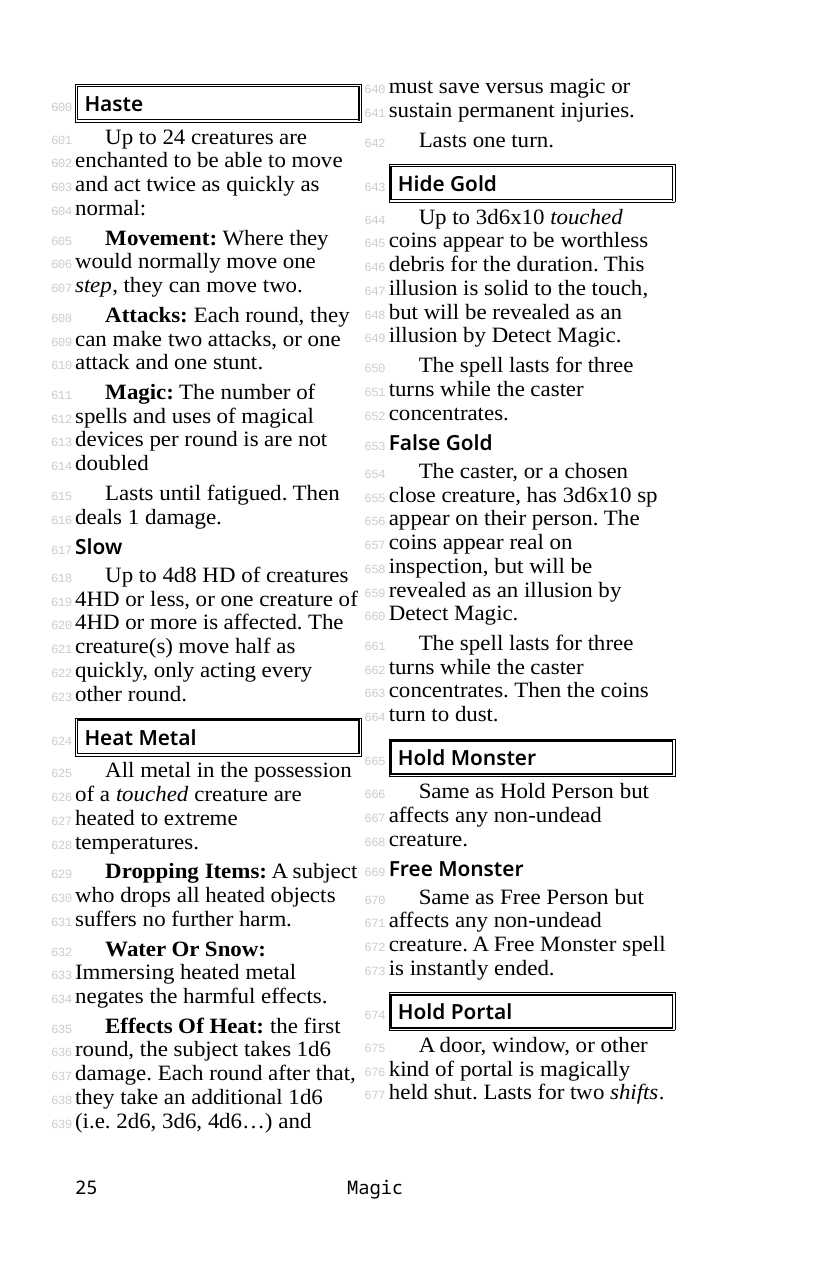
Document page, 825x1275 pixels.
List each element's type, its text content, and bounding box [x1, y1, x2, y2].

text Effects of Heat: the first round, the subject takes 1d6 damage. Each round after that, they take an additional 1d6 (i.e. 2d6, 3d6, 4d6…) and [75, 1014, 362, 1133]
text The spell lasts for three turns while the caster concentrates. [388, 354, 675, 425]
text must save versus magic or sustain permanent injuries. [388, 75, 675, 122]
text Attacks: Each round, they can make two attacks, or one attack and one stunt. [75, 303, 362, 374]
text Up to 3d6x10 touched coins appear to be worthless debris for the duration. This illusion is solid to the touch, but will be revealed as an illusion by Detect Magic. [388, 205, 675, 348]
subtitle Slow [75, 532, 362, 560]
text Lasts until fatigued. Then deals 1 damage. [75, 481, 362, 529]
text Same as Free Person but affects any non-undead creature. A Free Monster spell is instantly ended. [388, 885, 675, 980]
subtitle Heat Metal [78, 721, 358, 753]
text Same as Hold Person but affects any non-undead creature. [388, 780, 675, 851]
subtitle Hide Gold [392, 167, 672, 199]
subtitle False Gold [388, 428, 675, 456]
text Water or snow: Immersing heated metal negates the harmful effects. [75, 937, 362, 1008]
text The spell lasts for three turns while the caster concentrates. Then the coins turn to dust. [388, 632, 675, 726]
text Magic: The number of spells and uses of magical devices per round is are not doubled [75, 381, 362, 475]
subtitle Free Monster [388, 854, 675, 882]
subtitle Hold Portal [392, 996, 672, 1027]
text A door, window, or other kind of portal is magically held shut. Lasts for two shifts. [388, 1033, 675, 1104]
text Dropping items: A subject who drops all heated objects suffers no further harm. [75, 860, 362, 931]
text Movement: Where they would normally move one step, they can move two. [75, 226, 362, 297]
text The caster, or a chosen close creature, has 3d6x10 sp appear on their person. The coins appear real on inspection, but will be revealed as an illusion by Detect Magic. [388, 459, 675, 626]
text Lasts one turn. [388, 128, 675, 152]
text All metal in the possession of a touched creature are heated to extreme temperatures. [75, 759, 362, 854]
subtitle Hold Monster [392, 742, 672, 773]
text Up to 24 creatures are enchanted to be able to move and act twice as quickly as normal: [75, 125, 362, 220]
text Up to 4d8 HD of creatures 4HD or less, or one creature of 4HD or more is affected. The creature(s) move half as quickly, only acting every other round. [75, 563, 362, 706]
